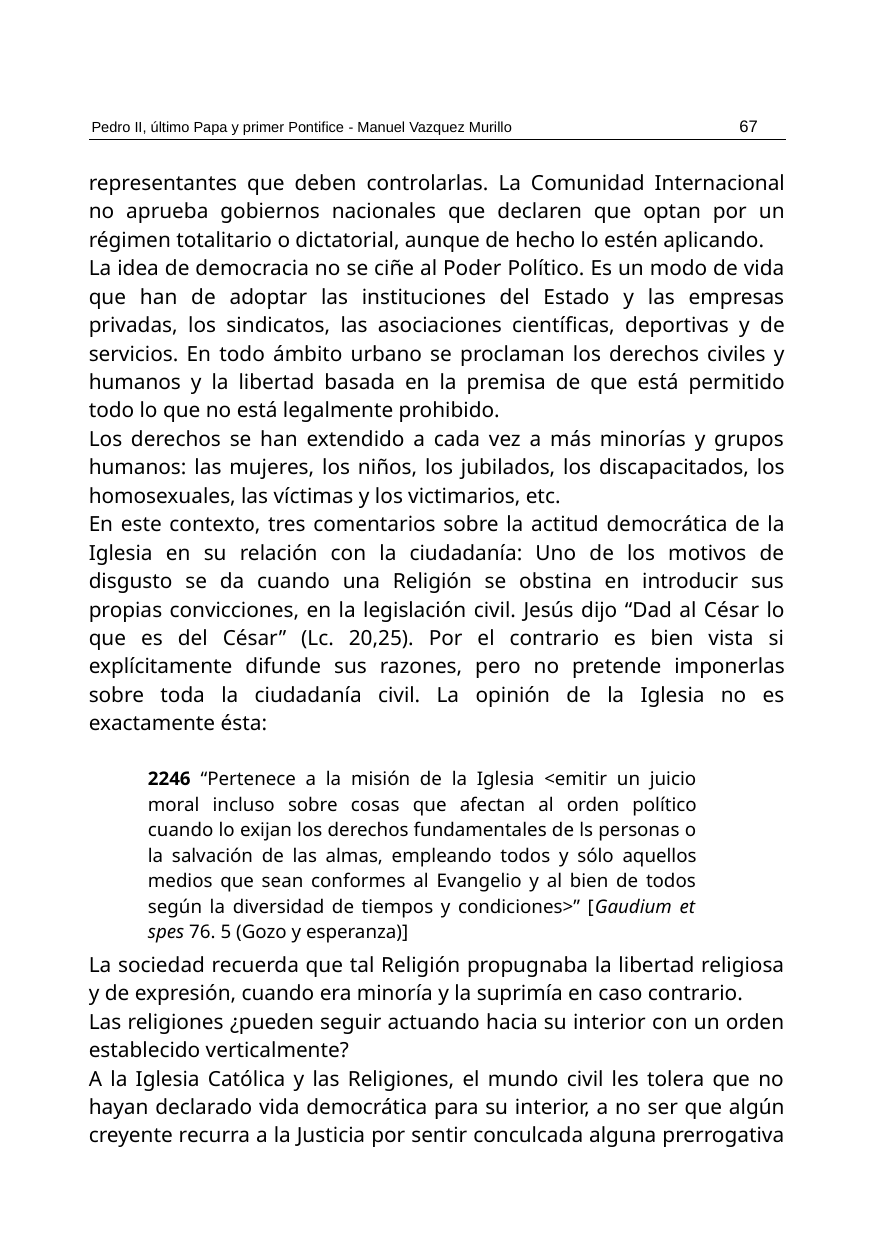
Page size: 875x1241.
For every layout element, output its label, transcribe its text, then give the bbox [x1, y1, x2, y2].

text A la Iglesia Católica y las Religiones, el mundo civil les tolera que no hayan declarado vida democrática para su interior, a no ser que algún creyente recurra a la Justicia por sentir conculcada alguna prerrogativa [88, 1064, 786, 1149]
text Las religiones ¿pueden seguir actuando hacia su interior con un orden establecido verticalmente? [88, 1007, 786, 1064]
text 2246 “Pertenece a la misión de la Iglesia <emitir un juicio moral incluso sobre cosas que afectan al orden político cuando lo exijan los derechos fundamentales de ls personas o la salvación de las almas, empleando todos y sólo aquellos medios que sean conformes al Evangelio y al bien de todos según la diversidad de tiempos y condiciones>” [Gaudium et spes 76. 5 (Gozo y esperanza)] [148, 765, 697, 944]
text En este contexto, tres comentarios sobre la actitud democrática de la Iglesia en su relación con la ciudadanía: Uno de los motivos de disgusto se da cuando una Religión se obstina en introducir sus propias convicciones, en la legislación civil. Jesús dijo “Dad al César lo que es del César” (Lc. 20,25). Por el contrario es bien vista si explícitamente difunde sus razones, pero no pretende imponerlas sobre toda la ciudadanía civil. La opinión de la Iglesia no es exactamente ésta: [88, 509, 786, 737]
text representantes que deben controlarlas. La Comunidad Internacional no aprueba gobiernos nacionales que declaren que optan por un régimen totalitario o dictatorial, aunque de hecho lo estén aplicando. [88, 168, 786, 253]
text Los derechos se han extendido a cada vez a más minorías y grupos humanos: las mujeres, los niños, los jubilados, los discapacitados, los homosexuales, las víctimas y los victimarios, etc. [88, 424, 786, 509]
text La sociedad recuerda que tal Religión propugnaba la libertad religiosa y de expresión, cuando era minoría y la suprimía en caso contrario. [88, 950, 786, 1007]
text La idea de democracia no se ciñe al Poder Político. Es un modo de vida que han de adoptar las instituciones del Estado y las empresas privadas, los sindicatos, las asociaciones científicas, deportivas y de servicios. En todo ámbito urbano se proclaman los derechos civiles y humanos y la libertad basada en la premisa de que está permitido todo lo que no está legalmente prohibido. [88, 253, 786, 424]
